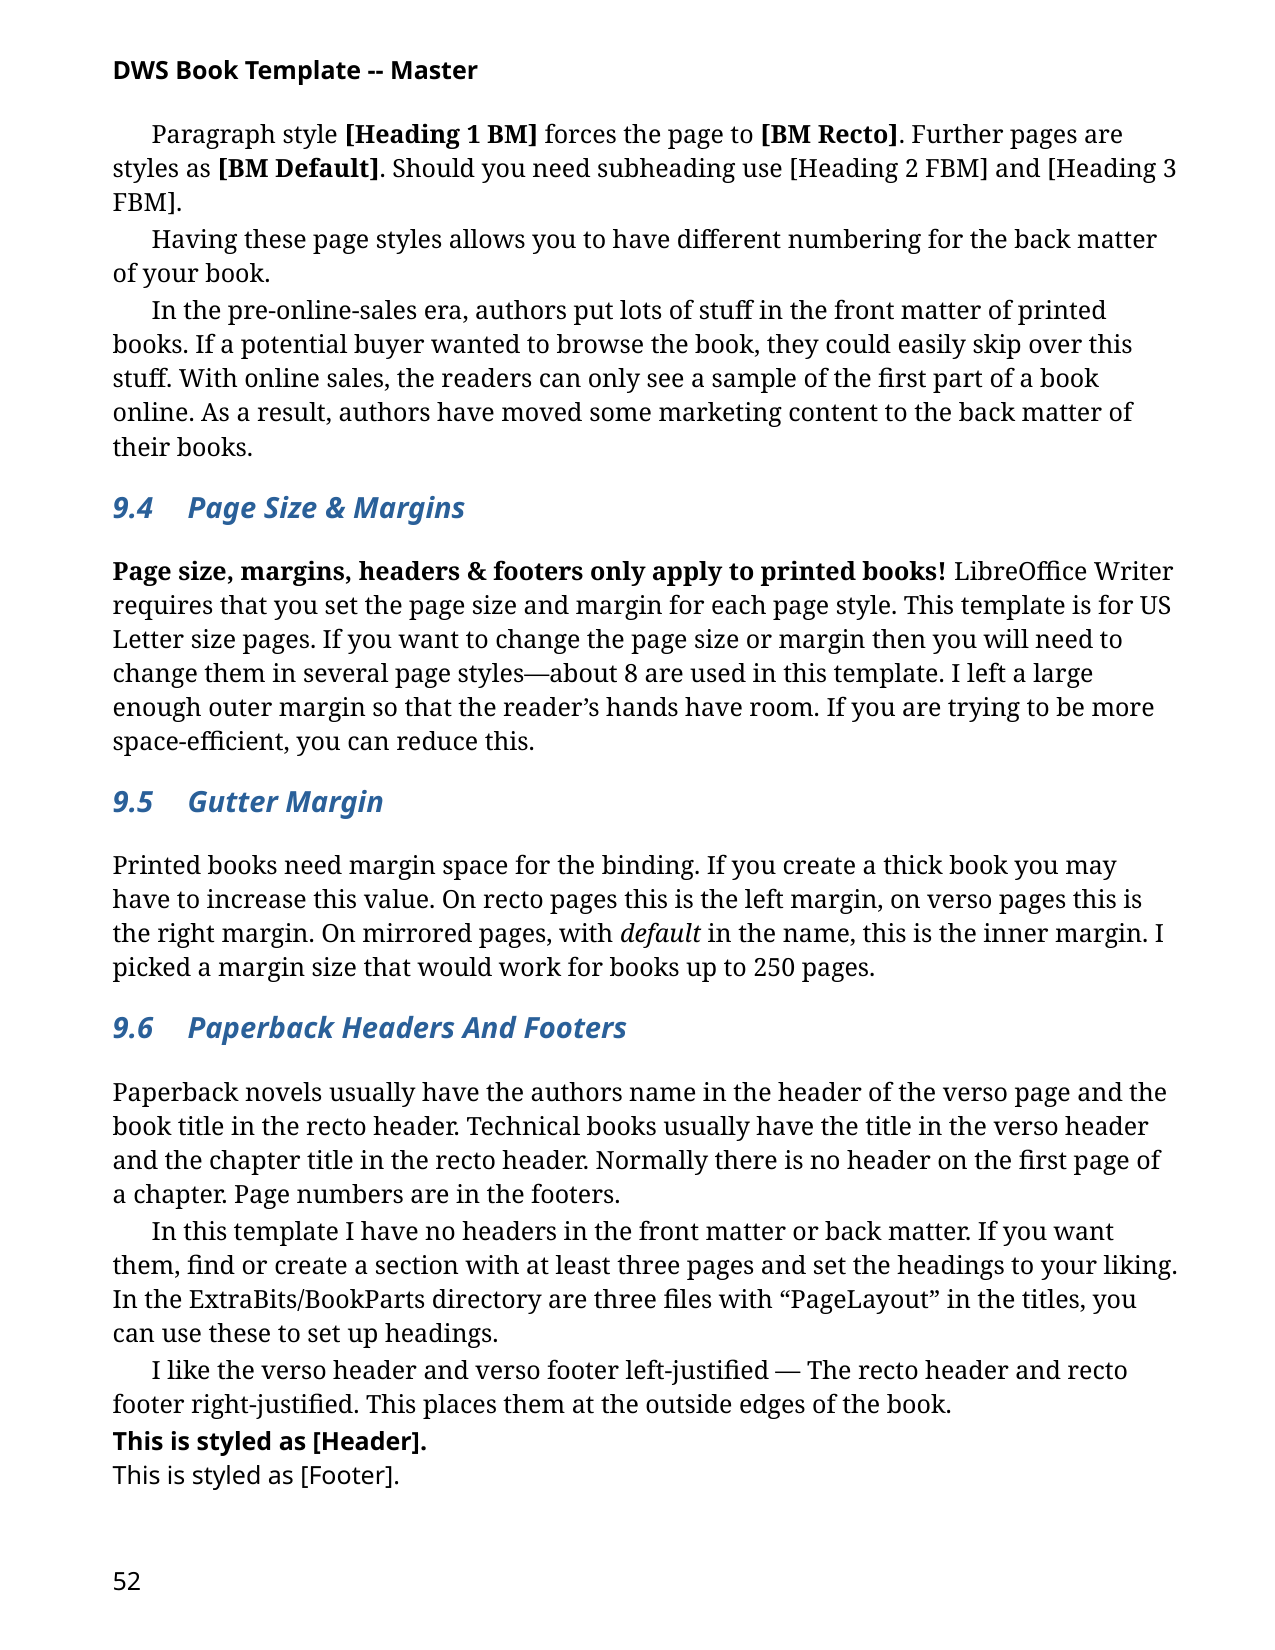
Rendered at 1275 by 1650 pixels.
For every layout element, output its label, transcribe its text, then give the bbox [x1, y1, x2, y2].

text In the pre-online-sales era, authors put lots of stuff in the front matter of printed books. If a potential buyer wanted to browse the book, they could easily skip over this stuff. With online sales, the readers can only see a sample of the first part of a book online. As a result, authors have moved some marketing content to the back matter of their books. [112, 293, 1181, 463]
text This is styled as [Footer]. [112, 1458, 1181, 1492]
subtitle Paperback Headers and Footers [112, 1008, 1181, 1047]
text This is styled as [Header]. [112, 1424, 1181, 1458]
text In this template I have no headers in the front matter or back matter. If you want them, find or create a section with at least three pages and set the headings to your liking. In the ExtraBits/BookParts directory are three files with “PageLayout” in the titles, you can use these to set up headings. [112, 1213, 1181, 1350]
subtitle Gutter Margin [112, 781, 1181, 821]
subtitle Page Size & Margins [112, 487, 1181, 527]
text I like the verso header and verso footer left-justified — The recto header and recto footer right-justified. This places them at the outside edges of the book. [112, 1353, 1181, 1421]
text Paperback novels usually have the authors name in the header of the verso page and the book title in the recto header. Technical books usually have the title in the verso header and the chapter title in the recto header. Normally there is no header on the first page of a chapter. Page numbers are in the footers. [112, 1074, 1181, 1210]
text Paragraph style [Heading 1 BM] forces the page to [BM Recto]. Further pages are styles as [BM Default]. Should you need subheading use [Heading 2 FBM] and [Heading 3 FBM]. [112, 117, 1181, 219]
text Having these page styles allows you to have different numbering for the back matter of your book. [112, 222, 1181, 290]
text Page size, margins, headers & footers only apply to printed books! LibreOffice Writer requires that you set the page size and margin for each page style. This template is for US Letter size pages. If you want to change the page size or margin then you will need to change them in several page styles—about 8 are used in this template. I left a large enough outer margin so that the reader’s hands have room. If you are trying to be more space-efficient, you can reduce this. [112, 553, 1181, 758]
text Printed books need margin space for the binding. If you create a thick book you may have to increase this value. On recto pages this is the left margin, on verso pages this is the right margin. On mirrored pages, with default in the name, this is the inner margin. I picked a margin size that would work for books up to 250 pages. [112, 848, 1181, 984]
